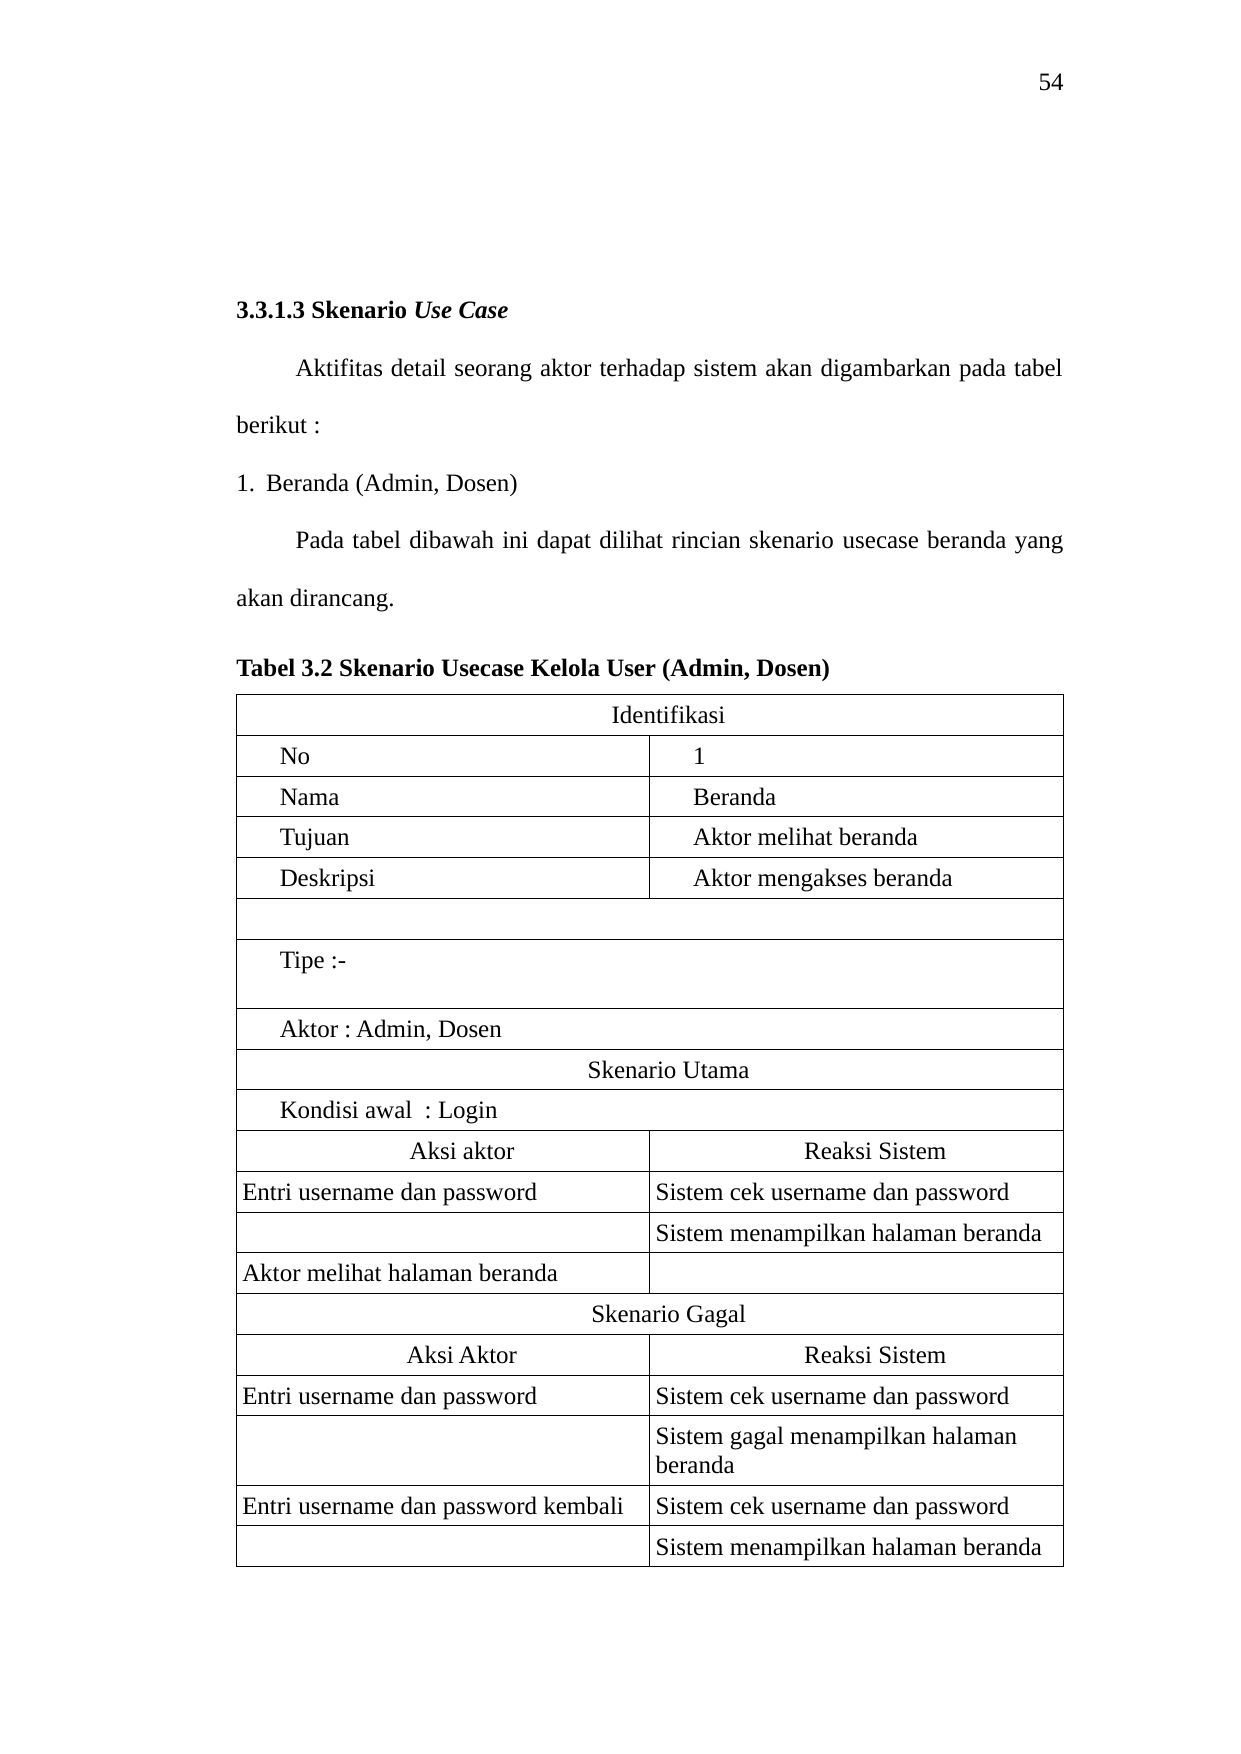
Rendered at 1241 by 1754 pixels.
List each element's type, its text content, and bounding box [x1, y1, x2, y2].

table_cell Sistem menampilkan halaman beranda [650, 1526, 1063, 1566]
table_cell Sistem cek username dan password [650, 1376, 1063, 1415]
list Beranda (Admin, Dosen) [236, 468, 1063, 497]
table_cell Skenario Gagal [237, 1294, 1063, 1334]
table_cell Entri username dan password [237, 1172, 649, 1212]
table_cell [650, 1253, 1063, 1293]
text Pada tabel dibawah ini dapat dilihat rincian skenario usecase beranda yang akan dirancang. [236, 525, 1063, 612]
table_cell [237, 1213, 649, 1252]
table_cell [237, 1526, 649, 1566]
table_cell Tipe :- [237, 940, 1063, 1008]
table_cell Sistem gagal menampilkan halaman beranda [650, 1416, 1063, 1485]
table_cell Reaksi Sistem [650, 1335, 1063, 1374]
table_cell Deskripsi [237, 858, 649, 898]
table_cell Reaksi Sistem [650, 1131, 1063, 1171]
table_cell No [237, 736, 649, 776]
table_cell Skenario Utama [237, 1050, 1063, 1089]
table_cell [237, 1416, 649, 1485]
table_cell Aktor melihat halaman beranda [237, 1253, 649, 1293]
table_cell Sistem menampilkan halaman beranda [650, 1213, 1063, 1252]
table_cell Sistem cek username dan password [650, 1486, 1063, 1525]
table_cell Tujuan [237, 817, 649, 857]
table_cell Aksi Aktor [237, 1335, 649, 1374]
table_header Identifikasi [237, 695, 1063, 735]
table_cell 1 [650, 736, 1063, 776]
subtitle 3.3.1.3 Skenario Use Case [236, 295, 1063, 324]
table_cell [237, 899, 1063, 938]
table_cell Aksi aktor [237, 1131, 649, 1171]
table_cell Aktor : Admin, Dosen [237, 1009, 1063, 1049]
text Aktifitas detail seorang aktor terhadap sistem akan digambarkan pada tabel berikut : [236, 353, 1063, 439]
table_cell Beranda [650, 777, 1063, 816]
table_cell Aktor mengakses beranda [650, 858, 1063, 898]
table_cell Entri username dan password [237, 1376, 649, 1415]
table_cell Entri username dan password kembali [237, 1486, 649, 1525]
table_cell Sistem cek username dan password [650, 1172, 1063, 1212]
table_cell Kondisi awal : Login [237, 1090, 1063, 1130]
text Tabel 3.2 Skenario Usecase Kelola User (Admin, Dosen) [236, 653, 1063, 682]
table_cell Nama [237, 777, 649, 816]
table_cell Aktor melihat beranda [650, 817, 1063, 857]
